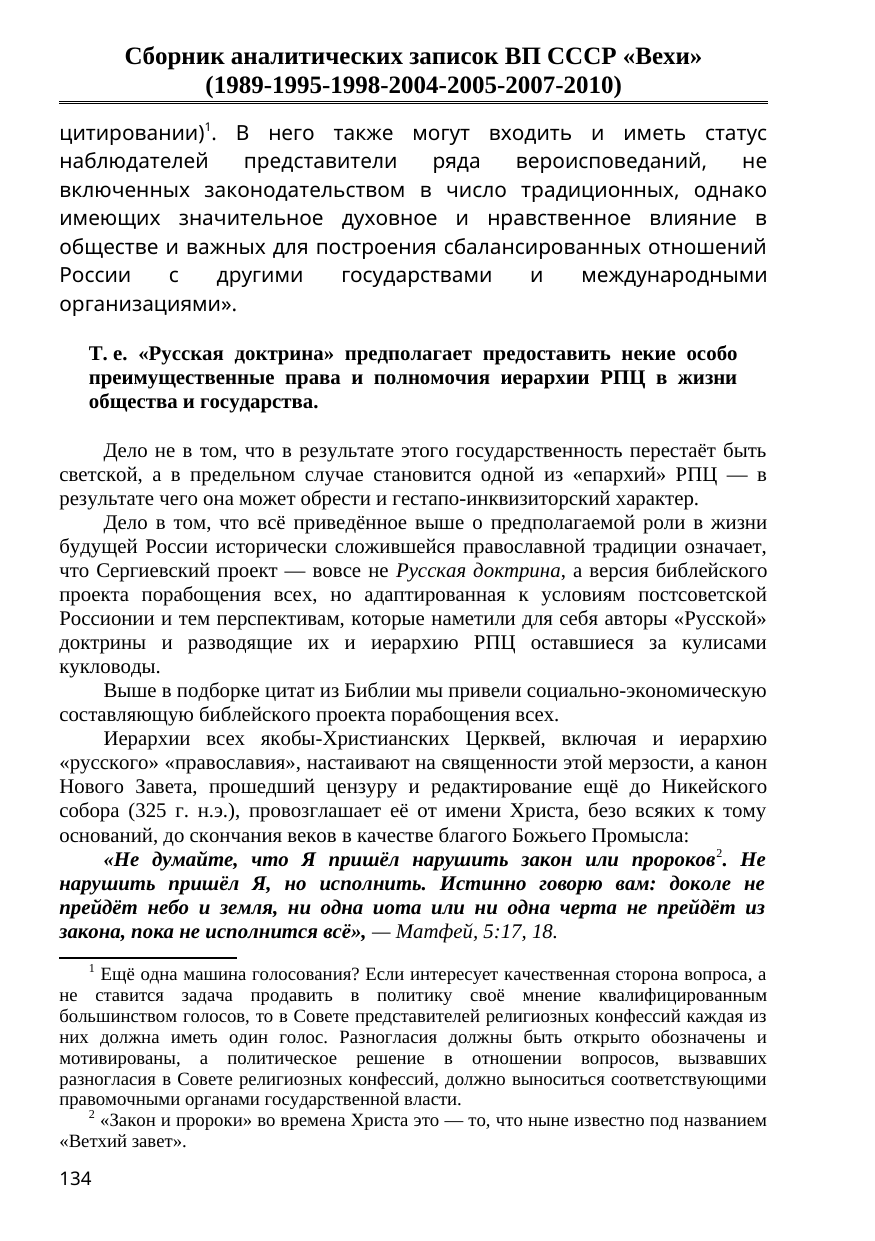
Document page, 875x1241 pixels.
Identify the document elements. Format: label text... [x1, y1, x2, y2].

text Ещё одна машина голосования? Если интересует качественная сторона вопроса, а не ставится задача продавить в политику своё мнение квалифицированным большинством голосов, то в Совете представителей религиозных конфессий каждая из них должна иметь один голос. Разногласия должны быть открыто обозначены и мотивированы, а политическое решение в отношении вопросов, вызвавших разногласия в Совете религиозных конфессий, должно выноситься соответствующими правомочными органами государственной власти. [59, 964, 768, 1110]
text Дело не в том, что в результате этого государственность перестаёт быть светской, а в предельном случае становится одной из «епархий» РПЦ — в результате чего она может обрести и гестапо-инквизиторский характер. [59, 437, 768, 510]
text Дело в том, что всё приведённое выше о предполагаемой роли в жизни будущей России исторически сложившейся православной традиции означает, что Сергиевский проект — вовсе не Русская доктрина, а версия библейского проекта порабощения всех, но адаптированная к условиям постсоветской Россионии и тем перспективам, которые наметили для себя авторы «Русской» доктрины и разводящие их и иерархию РПЦ оставшиеся за кулисами кукловоды. [59, 510, 768, 678]
text Выше в подборке цитат из Библии мы привели социально-экономическую составляющую библейского проекта порабощения всех. [59, 678, 768, 726]
text «Закон и пророки» во времена Христа это — то, что ныне известно под названием «Ветхий завет». [59, 1110, 768, 1152]
text Т. е. «Русская доктрина» предполагает предоставить некие особо преимущественные права и полномочия иерархии РПЦ в жизни общества и государства. [89, 341, 738, 413]
text «Не думайте, что Я пришёл нарушить закон или пророков. Не нарушить пришёл Я, но исполнить. Истинно говорю вам: доколе не прейдёт небо и земля, ни одна иота или ни одна черта не прейдёт из закона, пока не исполнится всё», — Матфей, 5:17, 18. [59, 847, 768, 943]
text Иерархии всех якобы-Христианских Церквей, включая и иерархию «русского» «православия», настаивают на священности этой мерзости, а канон Нового Завета, прошедший цензуру и редактирование ещё до Никейского собора (325 г. н.э.), провозглашает её от имени Христа, безо всяких к тому оснований, до скончания веков в качестве благого Божьего Промысла: [59, 726, 768, 847]
text цитировании). В него также могут входить и иметь статус наблюдателей представители ряда вероисповеданий, не включенных законодательством в число традиционных, однако имеющих значительное духовное и нравственное влияние в обществе и важных для построения сбалансированных отношений России с другими государствами и международными организациями». [59, 118, 768, 317]
